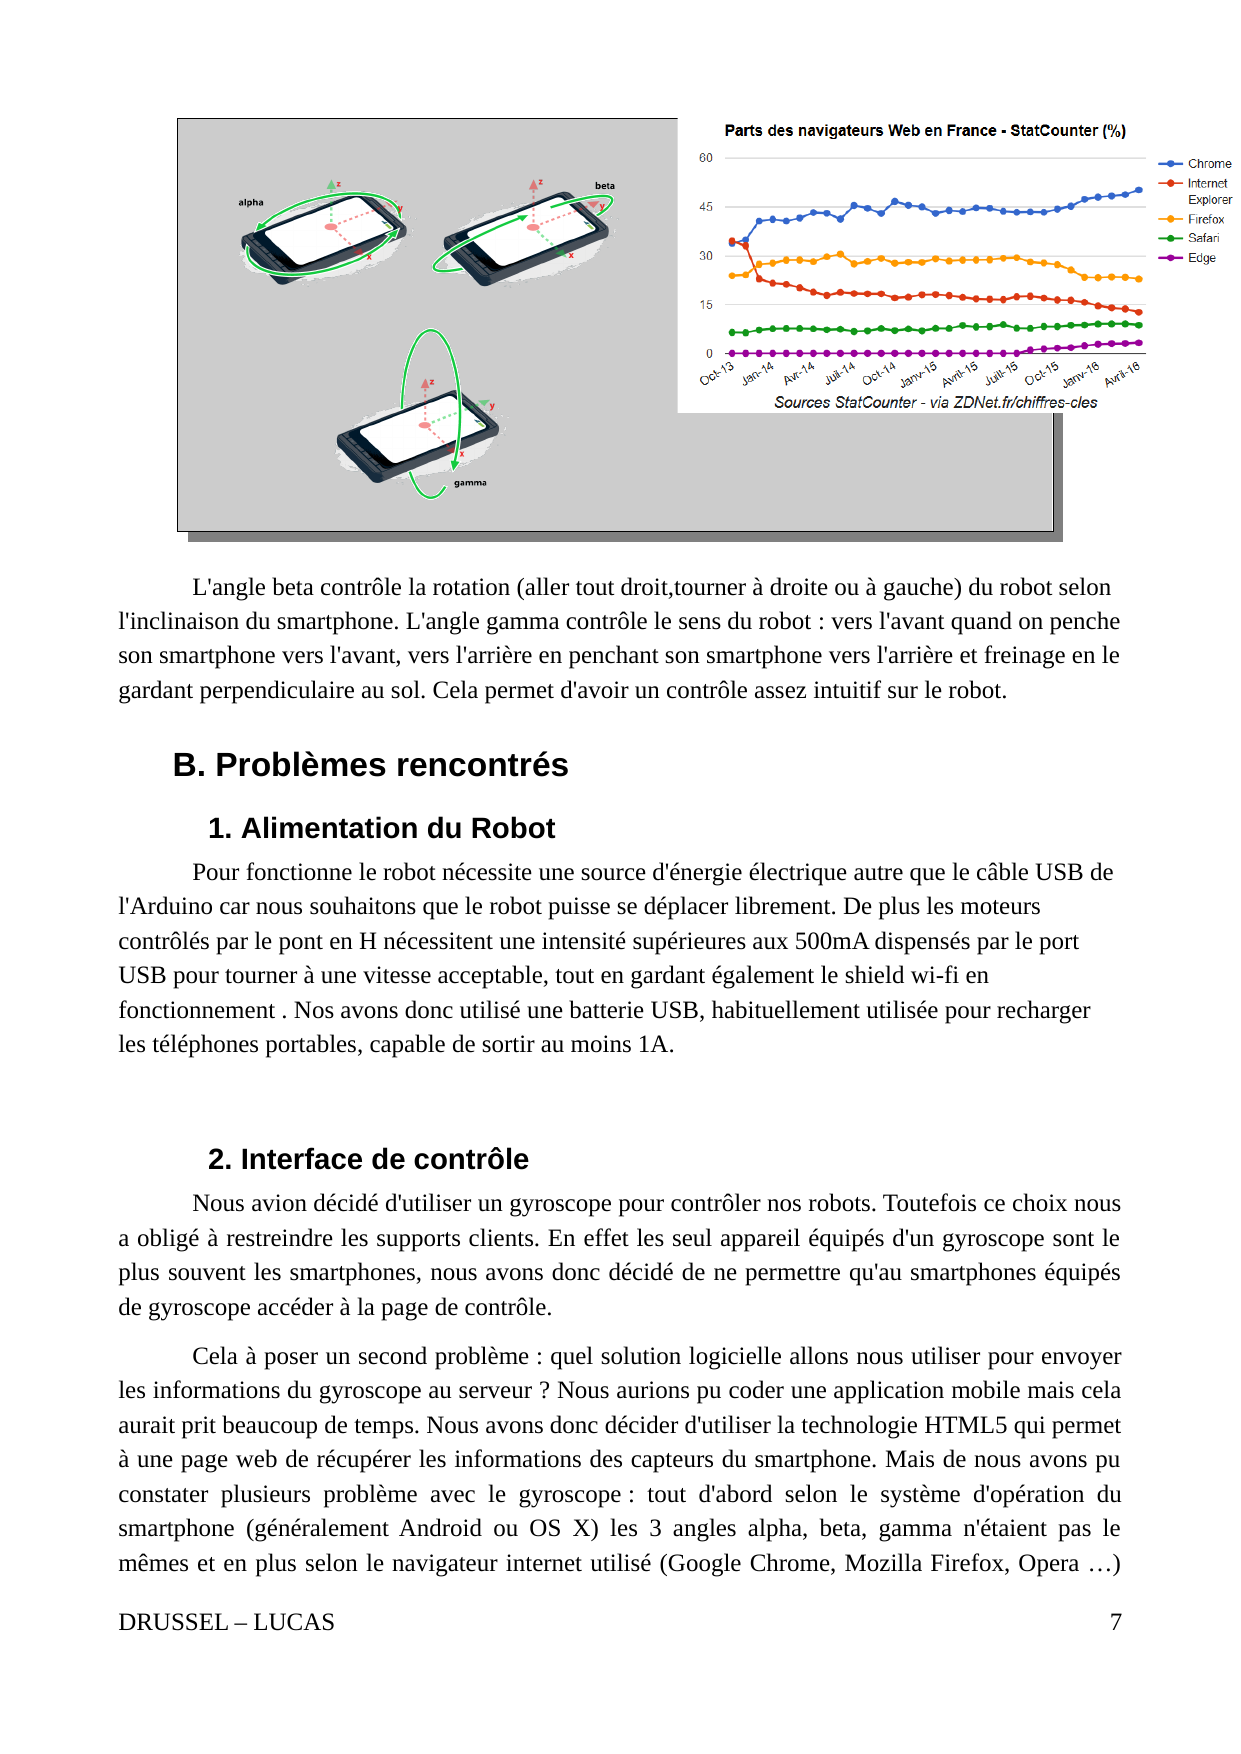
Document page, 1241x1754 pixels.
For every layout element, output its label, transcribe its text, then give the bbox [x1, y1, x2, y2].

picture [227, 121, 631, 311]
text Cela à poser un second problème : quel solution logicielle allons nous utiliser pour envoyer les informations du gyroscope au serveur ? Nous aurions pu coder une application mobile mais cela aurait prit beaucoup de temps. Nous avons donc décider d'utiliser la technologie HTML5 qui permet à une page web de récupérer les informations des capteurs du smartphone. Mais de nous avons pu constater plusieurs problème avec le gyroscope : tout d'abord selon le système d'opération du smartphone (généralement Android ou OS X) les 3 angles alpha, beta, gamma n'étaient pas le mêmes et en plus selon le navigateur internet utilisé (Google Chrome, Mozilla Firefox, Opera …) [118, 1341, 1122, 1576]
subtitle Problèmes rencontrés [163, 745, 1122, 783]
subtitle Alimentation du Robot [163, 811, 1122, 844]
text Nous avion décidé d'utiliser un gyroscope pour contrôler nos robots. Toutefois ce choix nous a obligé à restreindre les supports clients. En effet les seul appareil équipés d'un gyroscope sont le plus souvent les smartphones, nous avons donc décidé de ne permettre qu'au smartphones équipés de gyroscope accéder à la page de contrôle. [118, 1188, 1122, 1320]
subtitle Interface de contrôle [163, 1142, 1122, 1176]
text L'angle beta contrôle la rotation (aller tout droit,tourner à droite ou à gauche) du robot selon l'inclinaison du smartphone. L'angle gamma contrôle le sens du robot : vers l'avant quand on penche son smartphone vers l'avant, vers l'arrière en penchant son smartphone vers l'arrière et freinage en le gardant perpendiculaire au sol. Cela permet d'avoir un contrôle assez intuitif sur le robot. [118, 572, 1122, 704]
text Pour fonctionne le robot nécessite une source d'énergie électrique autre que le câble USB de l'Arduino car nous souhaitons que le robot puisse se déplacer librement. De plus les moteurs contrôlés par le pont en H nécessitent une intensité supérieures aux 500mA dispensés par le port USB pour tourner à une vitesse acceptable, tout en gardant également le shield wi-fi en fonctionnement . Nos avons donc utilisé une batterie USB, habituellement utilisée pour recharger les téléphones portables, capable de sortir au moins 1A. [118, 857, 1122, 1058]
picture [322, 321, 521, 507]
picture [677, 116, 1241, 413]
